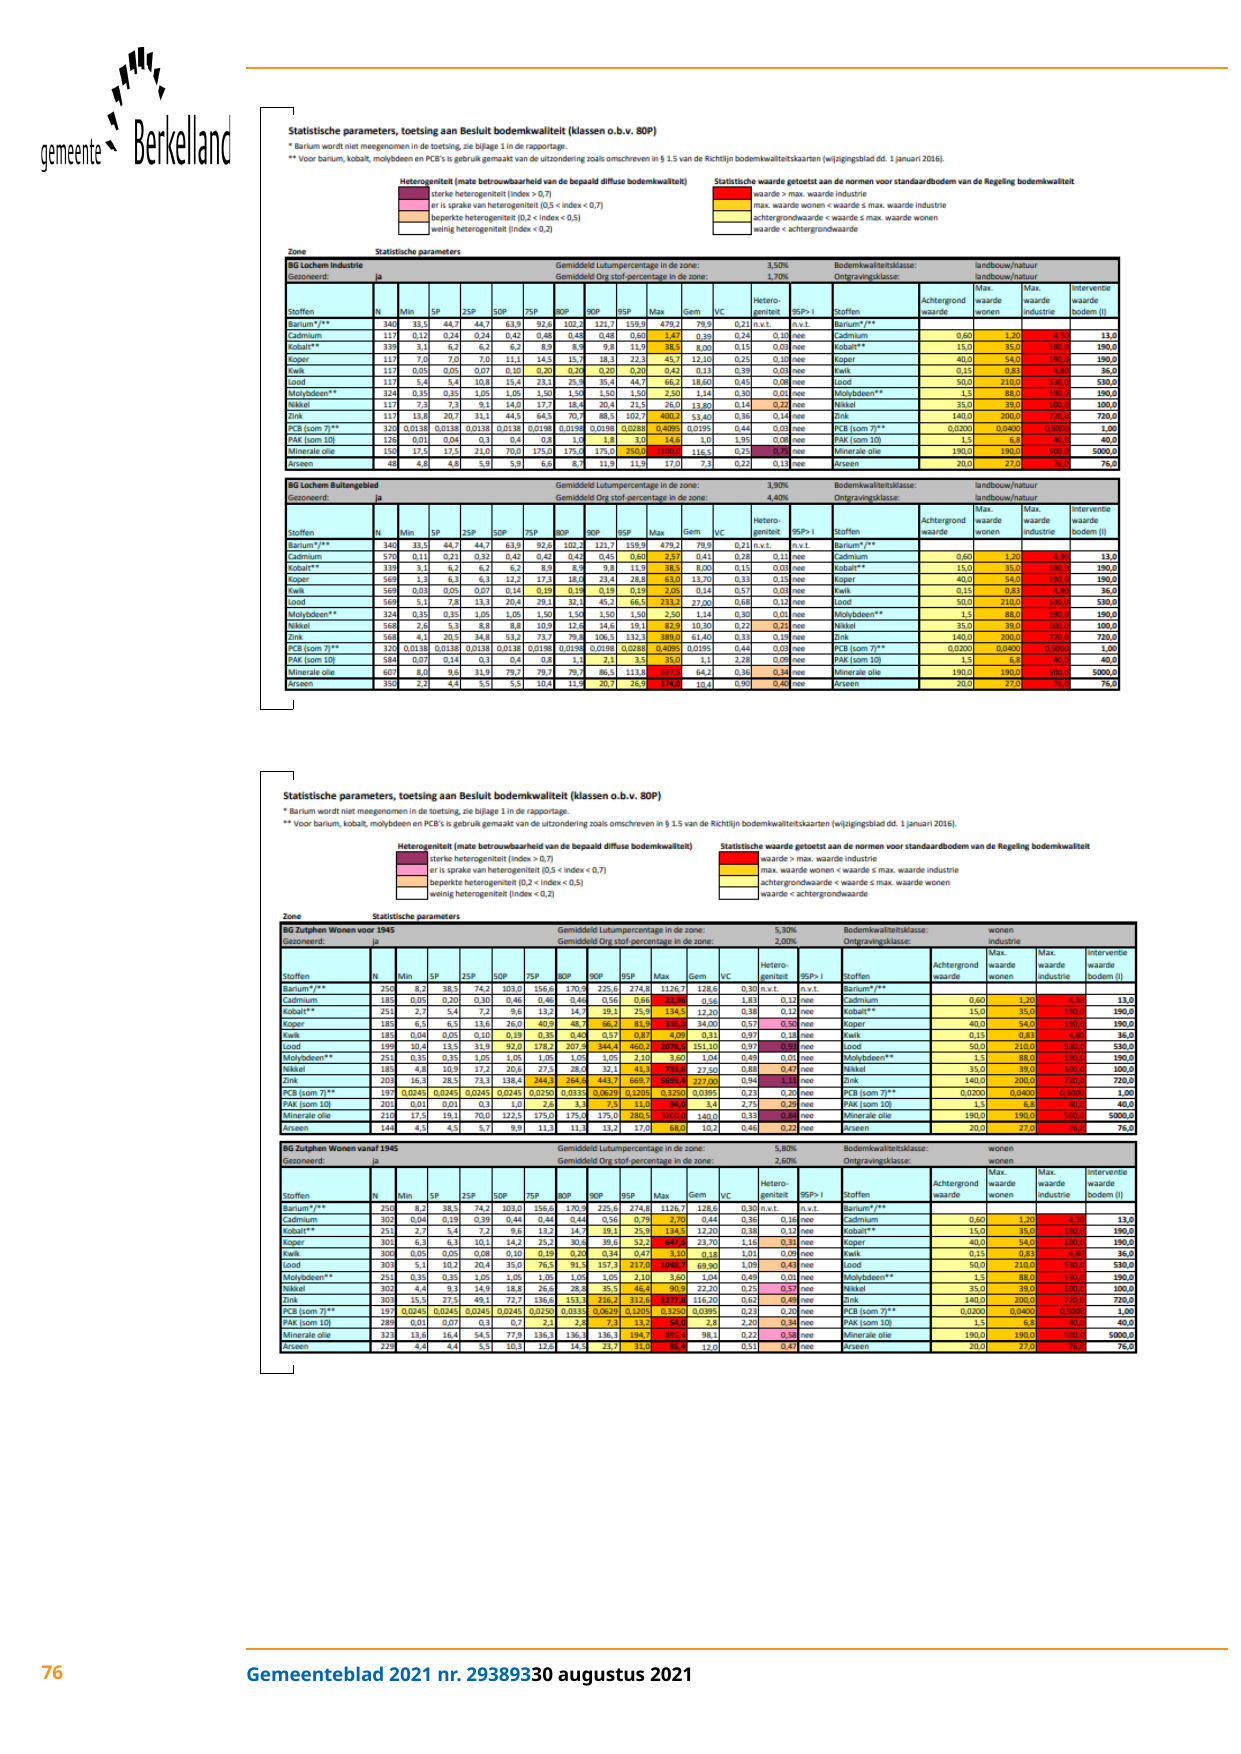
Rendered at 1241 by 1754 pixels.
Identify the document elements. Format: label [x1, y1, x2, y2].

picture [41, 47, 231, 172]
picture [268, 115, 1173, 700]
picture [268, 780, 1173, 1365]
